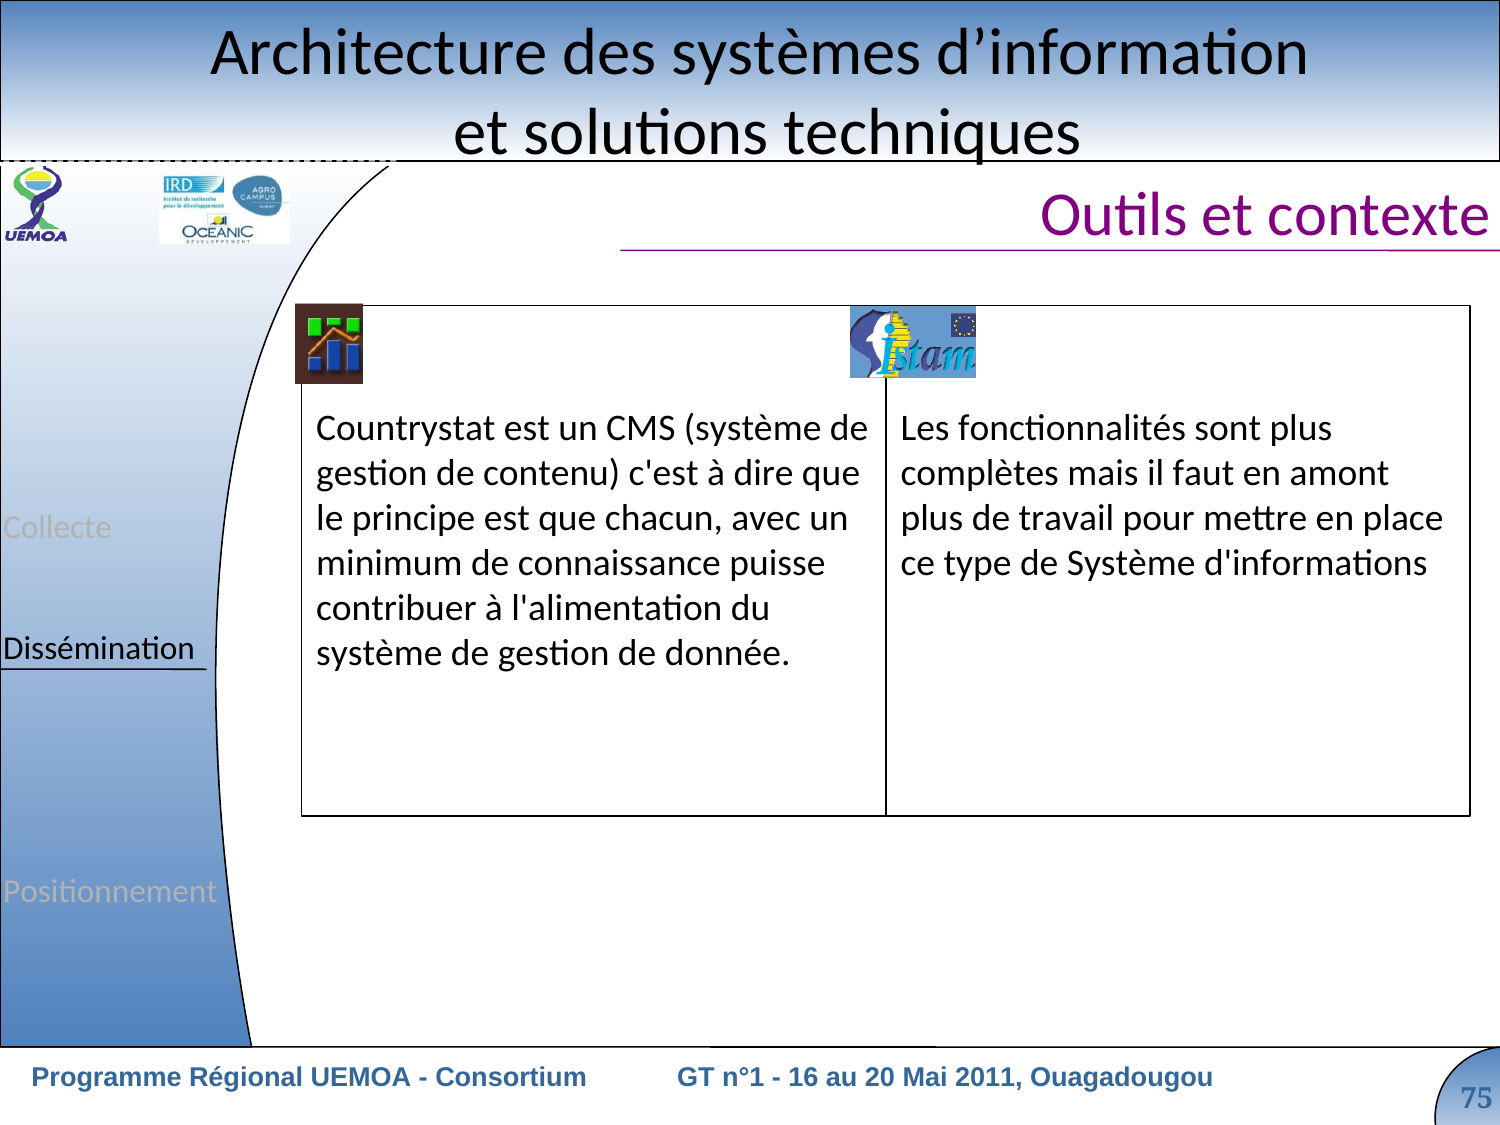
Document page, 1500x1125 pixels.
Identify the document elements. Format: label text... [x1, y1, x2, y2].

text_box Les fonctionnalités sont plus complètes mais il faut en amont plus de travail pour mettre en place ce type de Système d'informations [885, 305, 1471, 817]
picture [850, 306, 976, 378]
text_box Collecte Dissémination Positionnement [0, 497, 314, 1039]
picture [159, 173, 265, 244]
text_box Outils et contexte [265, 165, 1500, 257]
picture [295, 303, 363, 384]
text_box Countrystat est un CMS (système de gestion de contenu) c'est à dire que le principe est que chacun, avec un minimum de connaissance puisse contribuer à l'alimentation du système de gestion de donnée. [301, 305, 885, 817]
text_box Architecture des systèmes d’information et solutions techniques [53, 0, 1483, 162]
picture [0, 166, 73, 244]
